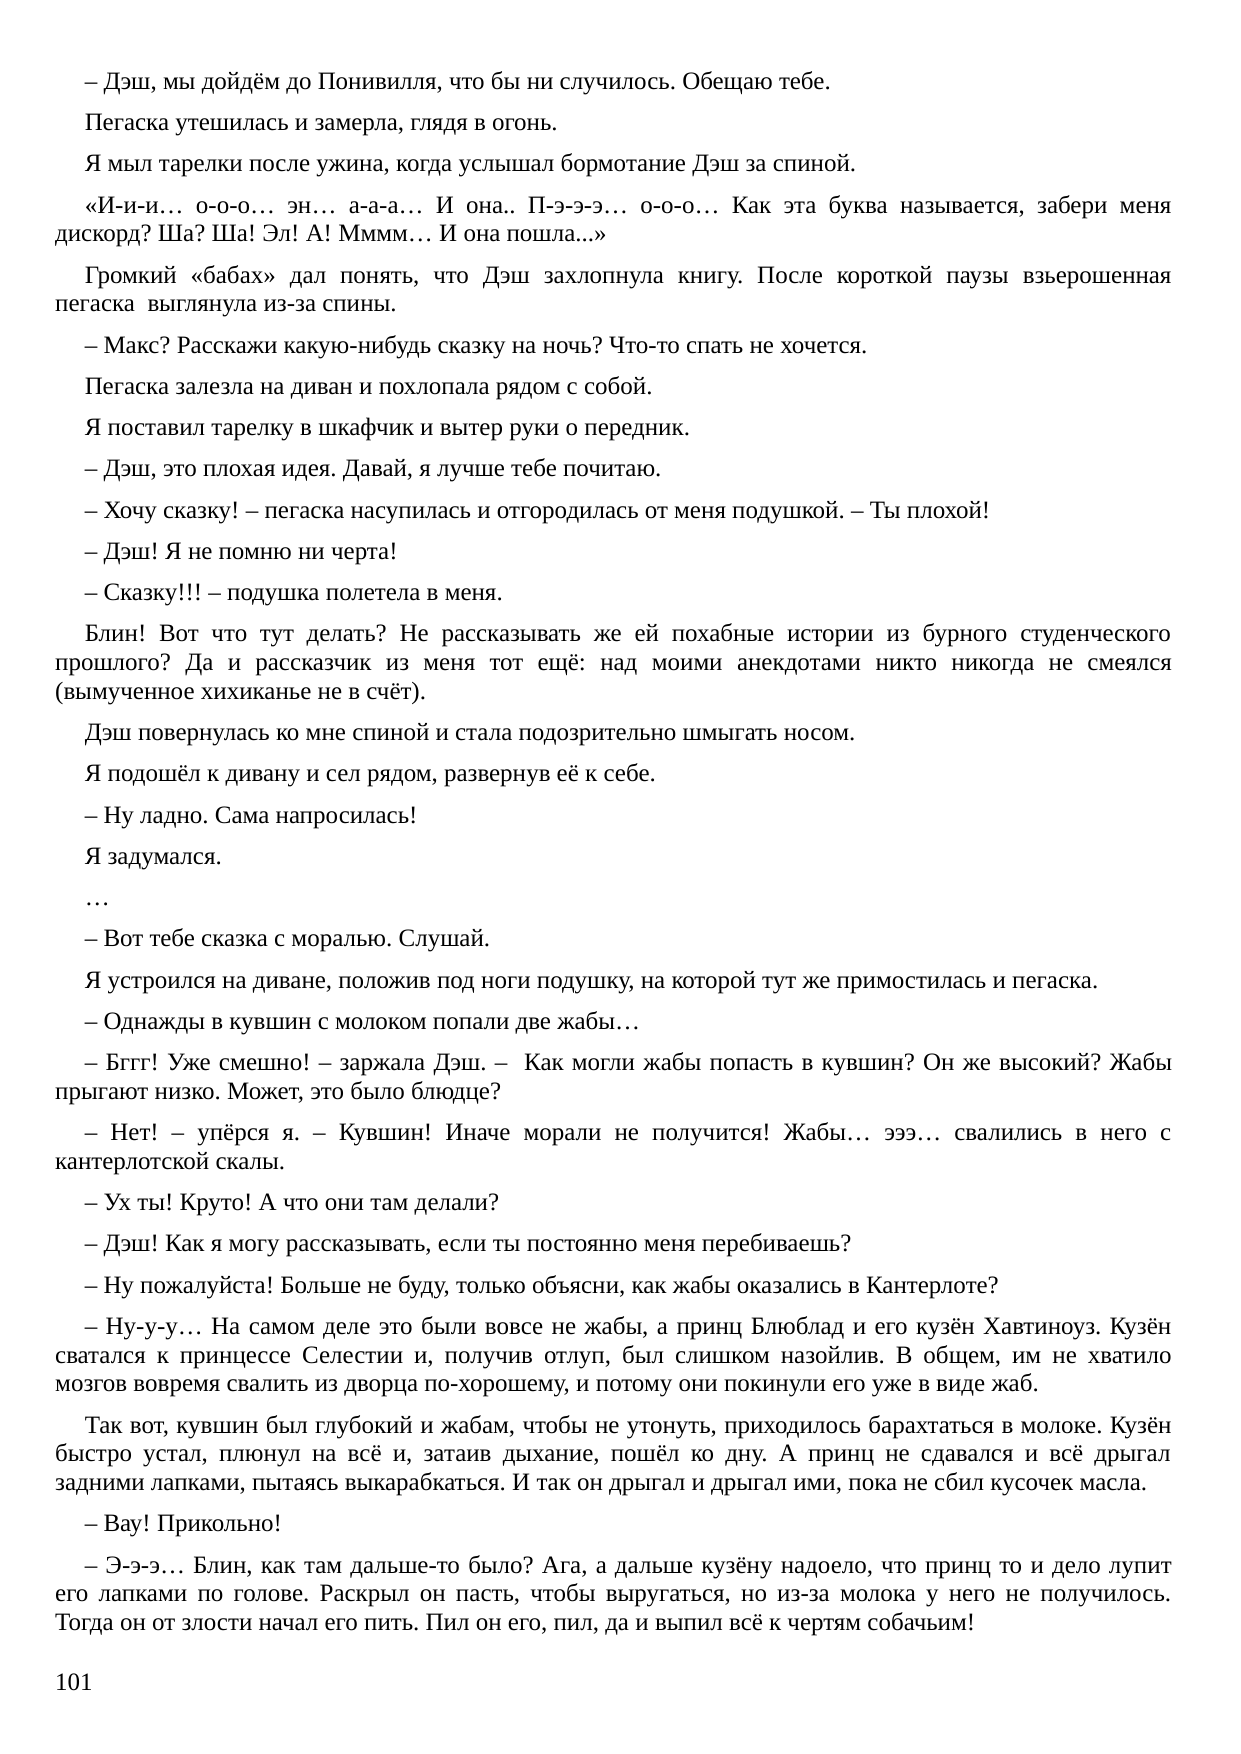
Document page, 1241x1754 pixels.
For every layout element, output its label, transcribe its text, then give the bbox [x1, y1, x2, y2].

text – Ну-у-у… На самом деле это были вовсе не жабы, а принц Блюблад и его кузён Хавтиноуз. Кузён сватался к принцессе Селестии и, получив отлуп, был слишком назойлив. В общем, им не хватило мозгов вовремя свалить из дворца по-хорошему, и потому они покинули его уже в виде жаб. [55, 1311, 1173, 1397]
text Громкий «бабах» дал понять, что Дэш захлопнула книгу. После короткой паузы взьерошенная пегаска выглянула из-за спины. [55, 260, 1173, 317]
text – Однажды в кувшин с молоком попали две жабы… [55, 1006, 1173, 1035]
text Я поставил тарелку в шкафчик и вытер руки о передник. [55, 412, 1173, 441]
text Так вот, кувшин был глубокий и жабам, чтобы не утонуть, приходилось барахтаться в молоке. Кузён быстро устал, плюнул на всё и, затаив дыхание, пошёл ко дну. А принц не сдавался и всё дрыгал задними лапками, пытаясь выкарабкаться. И так он дрыгал и дрыгал ими, пока не сбил кусочек масла. [55, 1410, 1173, 1496]
text Пегаска залезла на диван и похлопала рядом с собой. [55, 371, 1173, 400]
text – Вот тебе сказка с моралью. Слушай. [55, 923, 1173, 952]
text Я мыл тарелки после ужина, когда услышал бормотание Дэш за спиной. [55, 148, 1173, 177]
text Я задумался. [55, 841, 1173, 870]
text – Дэш, это плохая идея. Давай, я лучше тебе почитаю. [55, 453, 1173, 482]
text – Макс? Расскажи какую-нибудь сказку на ночь? Что-то спать не хочется. [55, 330, 1173, 358]
text – Ух ты! Круто! А что они там делали? [55, 1187, 1173, 1216]
text – Хочу сказку! – пегаска насупилась и отгородилась от меня подушкой. – Ты плохой! [55, 495, 1173, 523]
text Дэш повернулась ко мне спиной и стала подозрительно шмыгать носом. [55, 717, 1173, 746]
text – Дэш! Я не помню ни черта! [55, 536, 1173, 565]
text Я подошёл к дивану и сел рядом, развернув её к себе. [55, 758, 1173, 787]
text – Сказку!!! – подушка полетела в меня. [55, 577, 1173, 606]
text «И-и-и… о-о-о… эн… а-а-а… И она.. П-э-э-э… о-о-о… Как эта буква называется, забери меня дискорд? Ша? Ша! Эл! А! Мммм… И она пошла...» [55, 190, 1173, 247]
text – Дэш! Как я могу рассказывать, если ты постоянно меня перебиваешь? [55, 1228, 1173, 1257]
text Пегаска утешилась и замерла, глядя в огонь. [55, 107, 1173, 136]
text Блин! Вот что тут делать? Не рассказывать же ей похабные истории из бурного студенческого прошлого? Да и рассказчик из меня тот ещё: над моими анекдотами никто никогда не смеялся (вымученное хихиканье не в счёт). [55, 618, 1173, 705]
text – Дэш, мы дойдём до Понивилля, что бы ни случилось. Обещаю тебе. [55, 66, 1173, 95]
text … [55, 882, 1173, 911]
text – Вау! Прикольно! [55, 1508, 1173, 1537]
text – Бггг! Уже смешно! – заржала Дэш. – Как могли жабы попасть в кувшин? Он же высокий? Жабы прыгают низко. Может, это было блюдце? [55, 1047, 1173, 1105]
text Я устроился на диване, положив под ноги подушку, на которой тут же примостилась и пегаска. [55, 965, 1173, 993]
text – Нет! – упёрся я. – Кувшин! Иначе морали не получится! Жабы… эээ… свалились в него с кантерлотской скалы. [55, 1117, 1173, 1175]
text – Ну ладно. Сама напросилась! [55, 800, 1173, 828]
text – Э-э-э… Блин, как там дальше-то было? Ага, а дальше кузёну надоело, что принц то и дело лупит его лапками по голове. Раскрыл он пасть, чтобы выругаться, но из-за молока у него не получилось. Тогда он от злости начал его пить. Пил он его, пил, да и выпил всё к чертям собачьим! [55, 1550, 1173, 1636]
text – Ну пожалуйста! Больше не буду, только объясни, как жабы оказались в Кантерлоте? [55, 1270, 1173, 1298]
